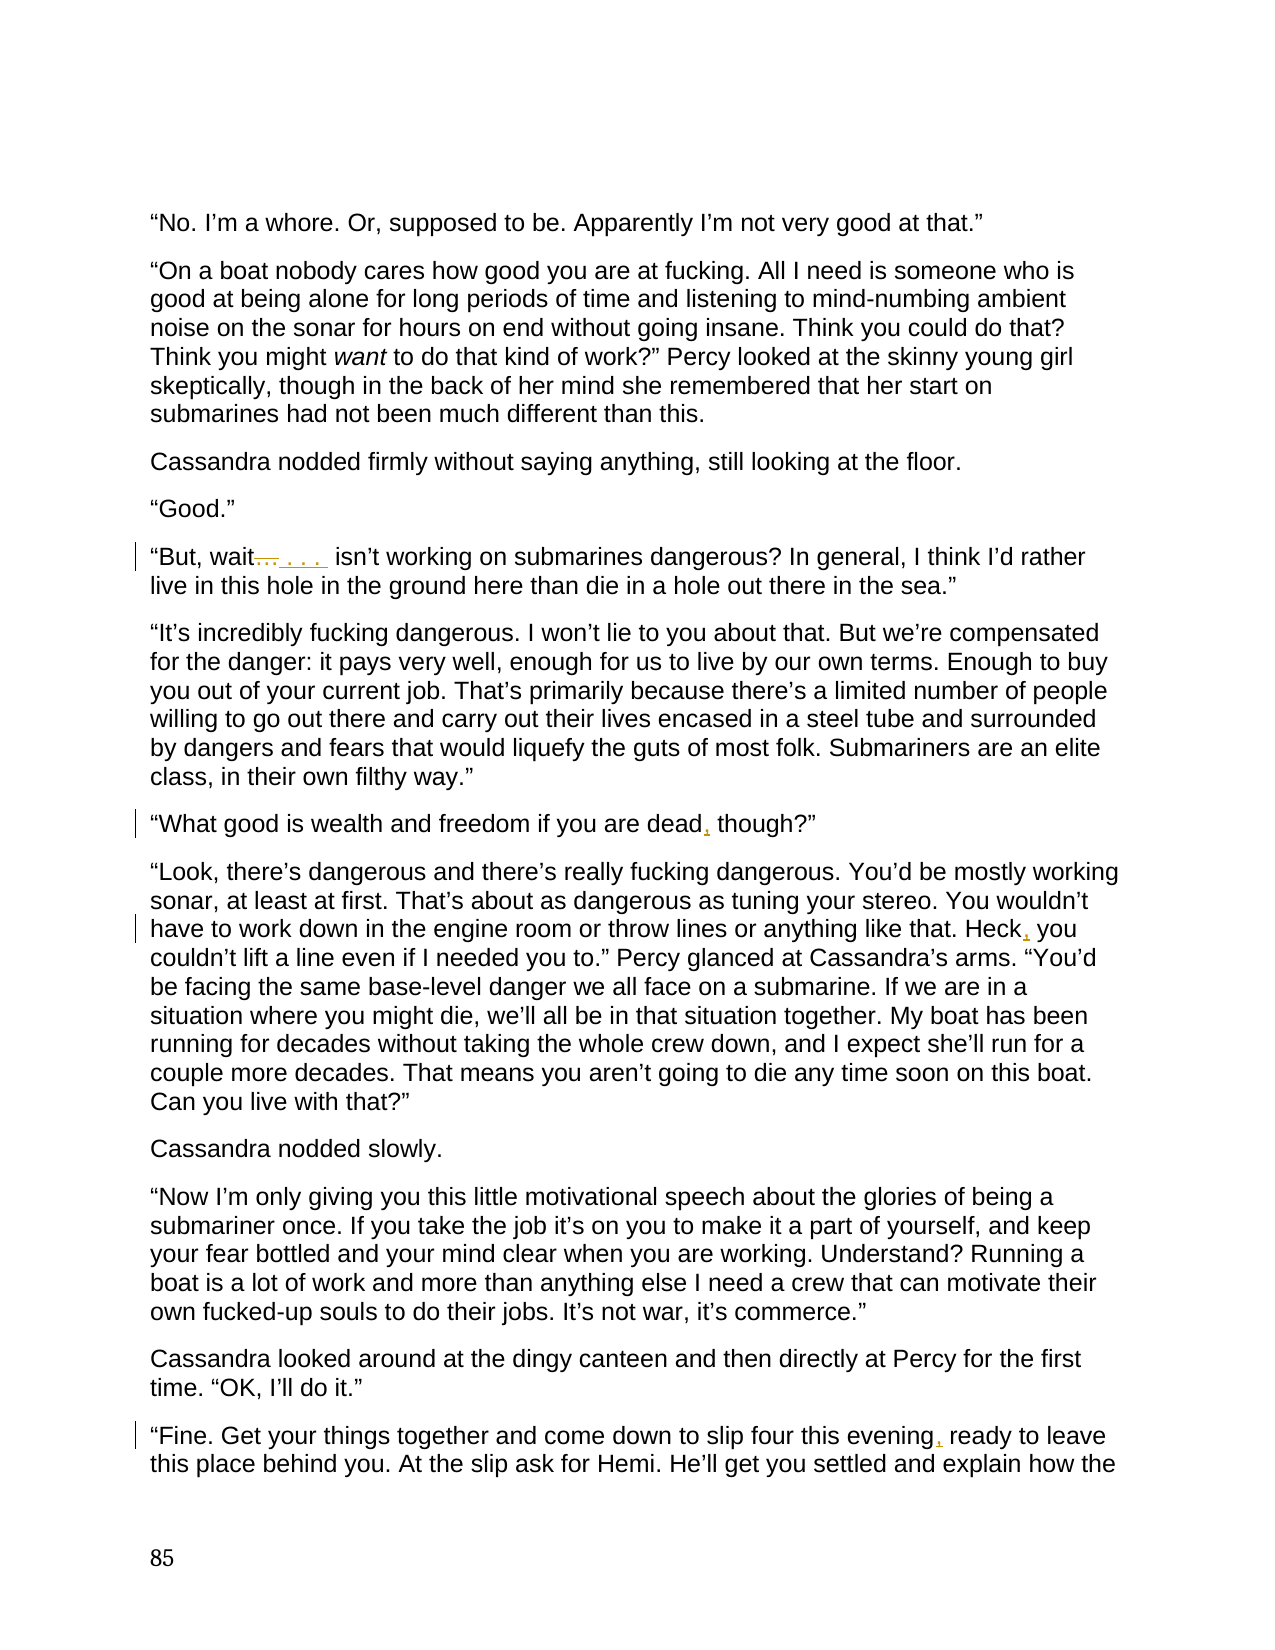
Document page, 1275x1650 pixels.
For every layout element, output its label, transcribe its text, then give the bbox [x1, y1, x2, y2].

text “Good.” [150, 494, 1125, 523]
text “Now I’m only giving you this little motivational speech about the glories of being a submariner once. If you take the job it’s on you to make it a part of yourself, and keep your fear bottled and your mind clear when you are working. Understand? Running a boat is a lot of work and more than anything else I need a crew that can motivate their own fucked-up souls to do their jobs. It’s not war, it’s commerce.” [150, 1182, 1125, 1326]
text “No. I’m a whore. Or, supposed to be. Apparently I’m not very good at that.” [150, 208, 1125, 237]
text “On a boat nobody cares how good you are at fucking. All I need is someone who is good at being alone for long periods of time and listening to mind-numbing ambient noise on the sonar for hours on end without going insane. Think you could do that? Think you might want to do that kind of work?” Percy looked at the skinny young girl skeptically, though in the back of her mind she remembered that her start on submarines had not been much different than this. [150, 256, 1125, 428]
text “It’s incredibly fucking dangerous. I won’t lie to you about that. But we’re compensated for the danger: it pays very well, enough for us to live by our own terms. Enough to buy you out of your current job. That’s primarily because there’s a limited number of people willing to go out there and carry out their lives encased in a steel tube and surrounded by dangers and fears that would liquefy the guts of most folk. Submariners are an elite class, in their own filthy way.” [150, 618, 1125, 791]
text “Look, there’s dangerous and there’s really fucking dangerous. You’d be mostly working sonar, at least at first. That’s about as dangerous as tuning your stereo. You wouldn’t have to work down in the engine room or throw lines or anything like that. Heck, you couldn’t lift a line even if I needed you to.” Percy glanced at Cassandra’s arms. “You’d be facing the same base-level danger we all face on a submarine. If we are in a situation where you might die, we’ll all be in that situation together. My boat has been running for decades without taking the whole crew down, and I expect she’ll run for a couple more decades. That means you aren’t going to die any time soon on this boat. Can you live with that?” [150, 857, 1125, 1116]
text Cassandra looked around at the dingy canteen and then directly at Percy for the first time. “OK, I’ll do it.” [150, 1344, 1125, 1402]
text “Fine. Get your things together and come down to slip four this evening, ready to leave this place behind you. At the slip ask for Hemi. He’ll get you settled and explain how the [150, 1421, 1125, 1478]
text “What good is wealth and freedom if you are dead, though?” [150, 809, 1125, 838]
text Cassandra nodded slowly. [150, 1134, 1125, 1163]
text “But, wait . . . isn’t working on submarines dangerous? In general, I think I’d rather live in this hole in the ground here than die in a hole out there in the sea.” [150, 542, 1125, 599]
text Cassandra nodded firmly without saying anything, still looking at the floor. [150, 447, 1125, 476]
